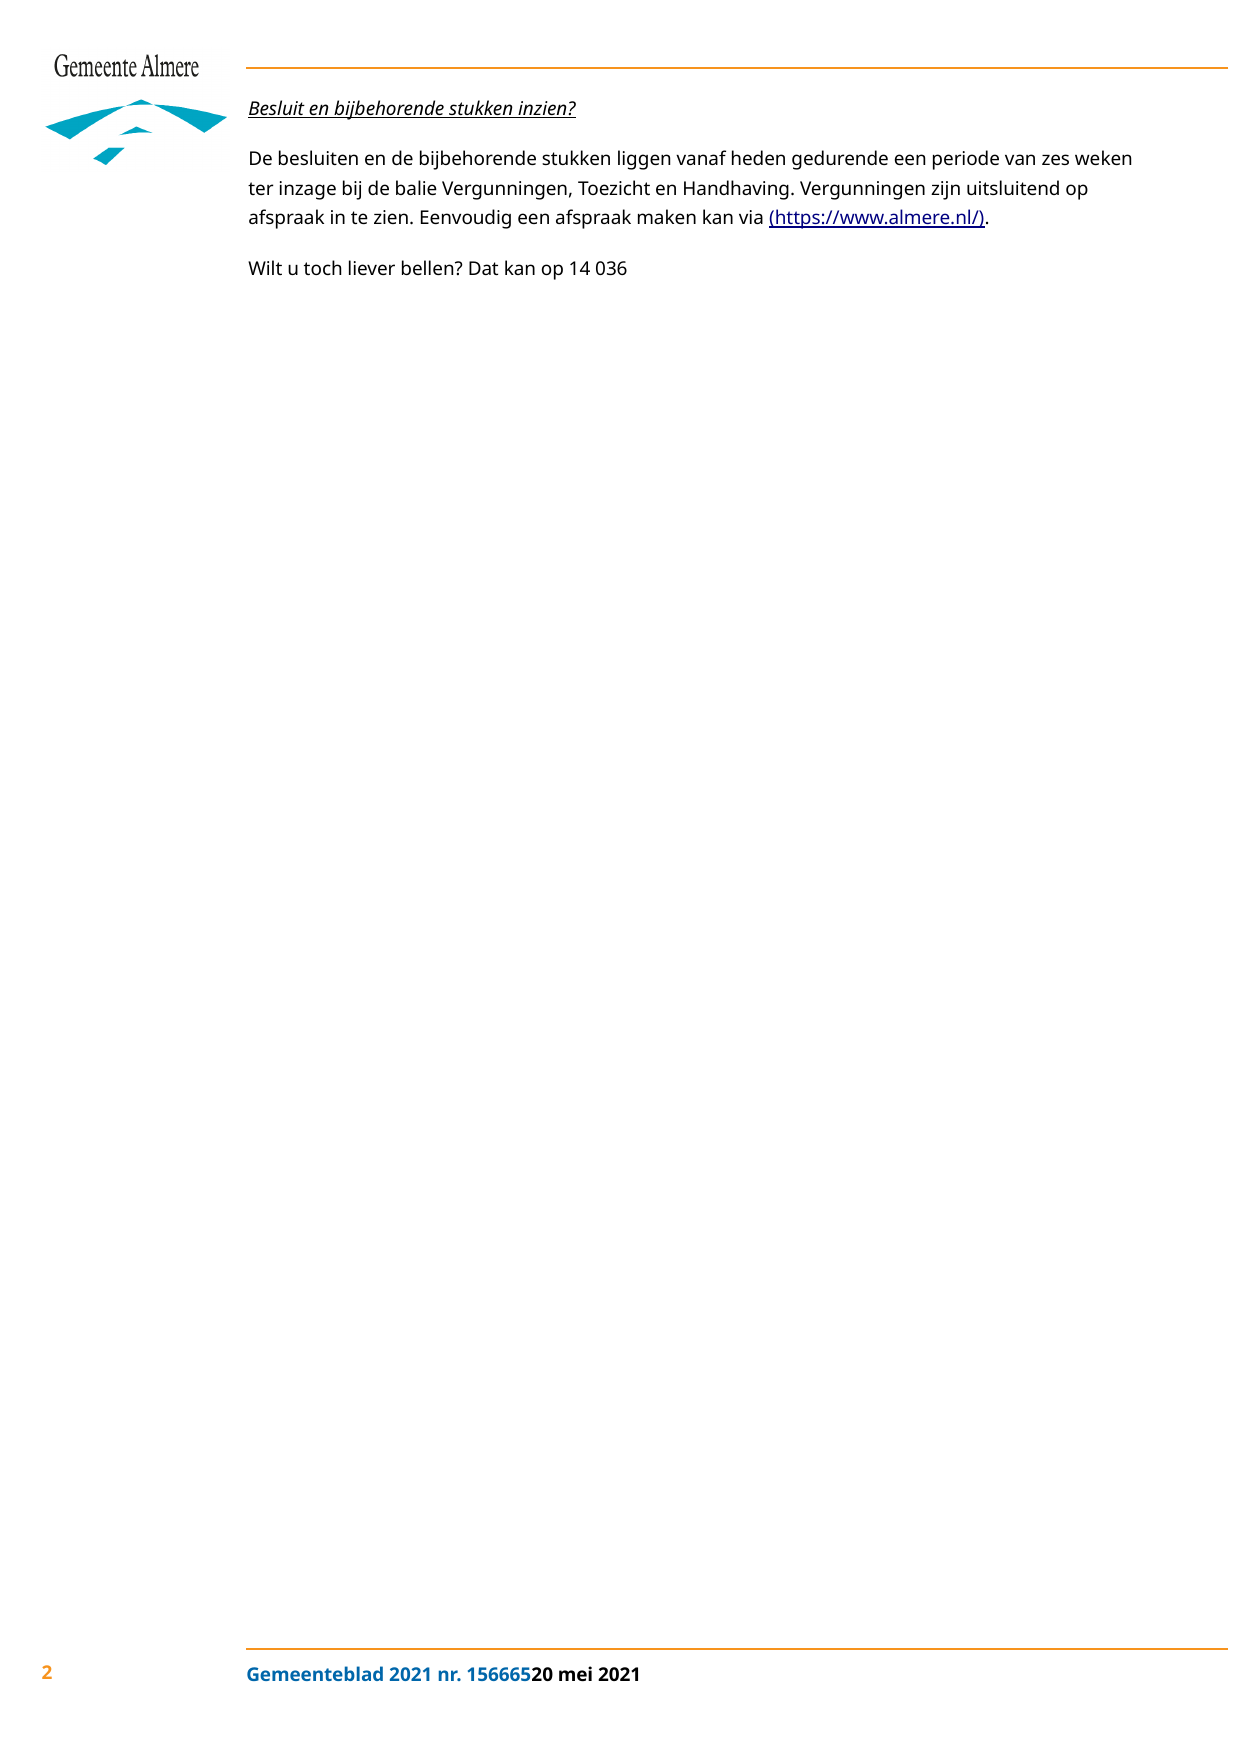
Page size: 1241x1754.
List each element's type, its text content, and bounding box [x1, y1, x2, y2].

text Wilt u toch liever bellen? Dat kan op 14 036 [248, 255, 1152, 281]
text Besluit en bijbehorende stukken inzien? [248, 95, 1152, 121]
picture [41, 47, 231, 172]
text De besluiten en de bijbehorende stukken liggen vanaf heden gedurende een periode van zes weken ter inzage bij de balie Vergunningen, Toezicht en Handhaving. Vergunningen zijn uitsluitend op afspraak in te zien. Eenvoudig een afspraak maken kan via (https://www.almere.nl/). [248, 145, 1152, 230]
